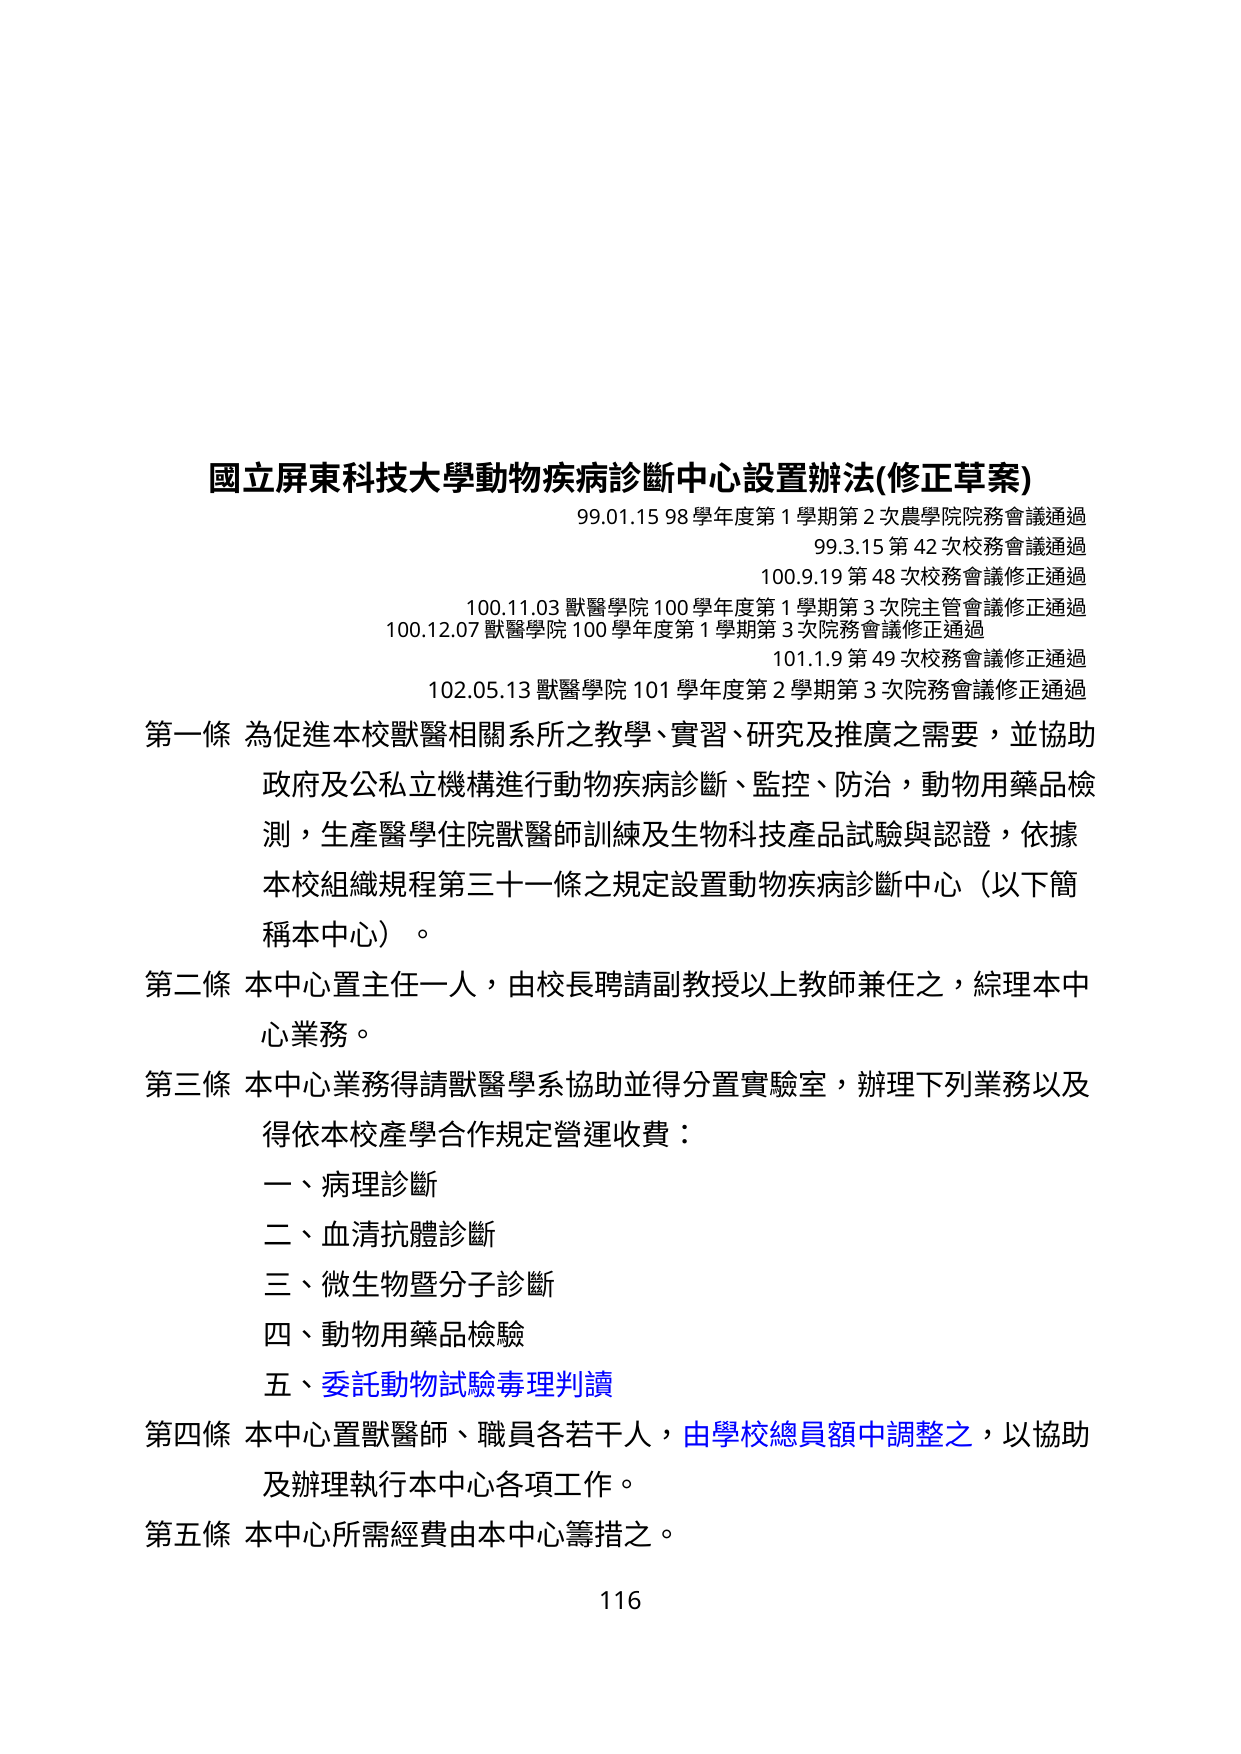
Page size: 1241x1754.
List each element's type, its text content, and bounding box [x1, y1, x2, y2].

text 國立屏東科技大學動物疾病診斷中心設置辦法(修正草案) [118, 451, 1122, 500]
table_cell 第五條 本中心所需經費由本中心籌措之。 [133, 1506, 1108, 1556]
table_cell 第二條 本中心置主任一人，由校長聘請副教授以上教師兼任之，綜理本中心業務。 [133, 956, 1108, 1056]
text 100.9.19第48次校務會議修正通過 [118, 561, 1087, 591]
text 99.3.15第42次校務會議通過 [118, 530, 1087, 561]
text 100.11.03 獸醫學院100學年度第1學期第3次院主管會議修正通過 [118, 591, 1087, 621]
table_cell 第三條 本中心業務得請獸醫學系協助並得分置實驗室，辦理下列業務以及得依本校產學合作規定營運收費： 一、病理診斷 二、血清抗體診斷 三、微生物暨分子診斷 四、動物用藥品檢驗 五、委託動物試驗毒理判讀 [133, 1056, 1108, 1406]
text 99.01.15 98學年度第1學期第2次農學院院務會議通過 [118, 500, 1087, 530]
text 101.1.9第49次校務會議修正通過 [118, 642, 1087, 672]
table_header 第一條 為促進本校獸醫相關系所之教學、實習、研究及推廣之需要，並協助政府及公私立機構進行動物疾病診斷、監控、防治，動物用藥品檢測，生產醫學住院獸醫師訓練及生物科技產品試驗與認證，依據本校組織規程第三十一條之規定設置動物疾病診斷中心（以下簡稱本中心）。 [133, 706, 1108, 956]
table_cell 第四條 本中心置獸醫師、職員各若干人，由學校總員額中調整之，以協助及辦理執行本中心各項工作。 [133, 1406, 1108, 1506]
text 102.05.13獸醫學院101學年度第2學期第3次院務會議修正通過 [118, 672, 1087, 706]
text 100.12.07獸醫學院100學年度第1學期第3次院務會議修正通過 [118, 621, 1122, 642]
